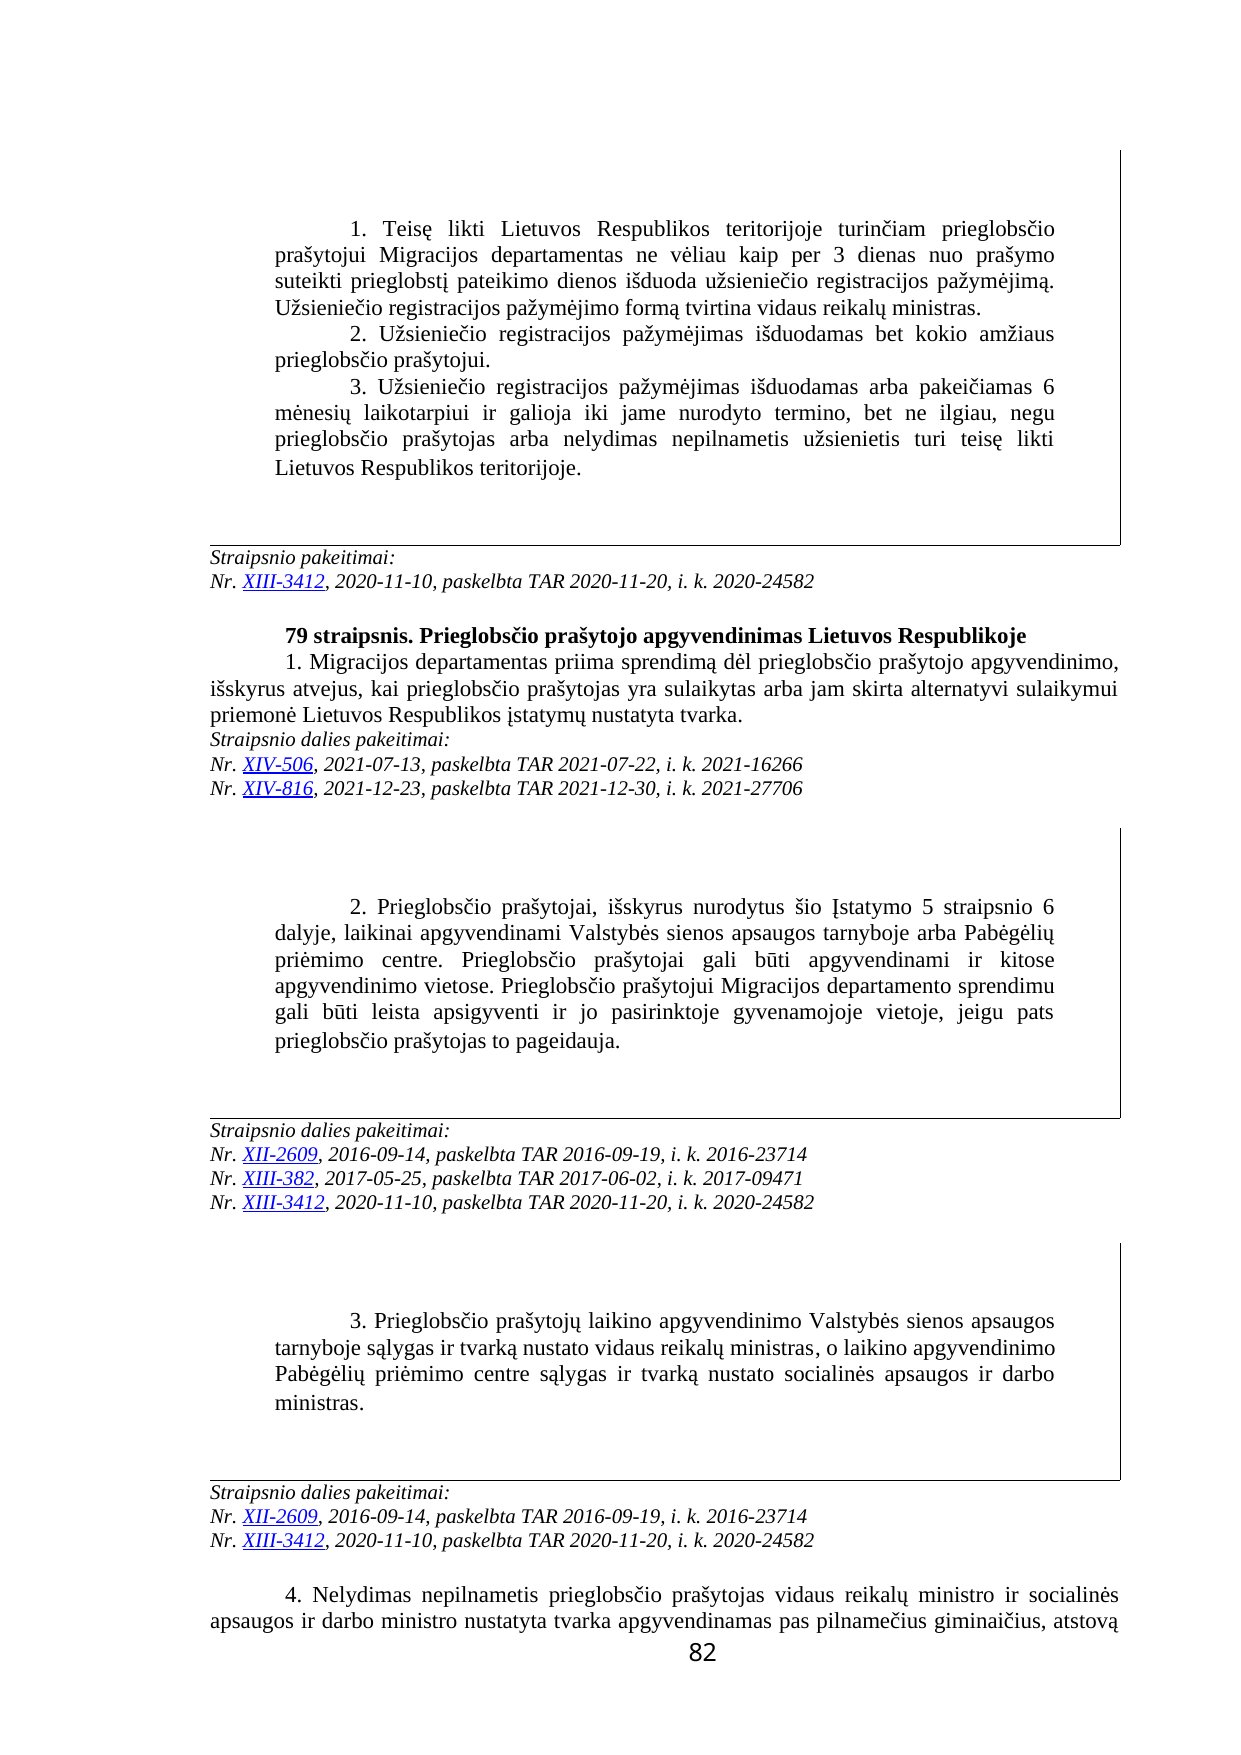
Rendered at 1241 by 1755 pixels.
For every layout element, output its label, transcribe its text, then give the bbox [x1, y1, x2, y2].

text Nr. XIII-382, 2017-05-25, paskelbta TAR 2017-06-02, i. k. 2017-09471 [210, 1166, 1120, 1190]
text 3. Užsieniečio registracijos pažymėjimas išduodamas arba pakeičiamas 6 mėnesių laikotarpiui ir galioja iki jame nurodyto termino, bet ne ilgiau, negu prieglobsčio prašytojas arba nelydimas nepilnametis užsienietis turi teisę likti Lietuvos Respublikos teritorijoje. [210, 373, 1120, 545]
text Straipsnio pakeitimai: [210, 545, 1120, 569]
text 2. Užsieniečio registracijos pažymėjimas išduodamas bet kokio amžiaus prieglobsčio prašytojui. [210, 320, 1120, 373]
text Nr. XIV-816, 2021-12-23, paskelbta TAR 2021-12-30, i. k. 2021-27706 [210, 776, 1120, 799]
text Nr. XIV-506, 2021-07-13, paskelbta TAR 2021-07-22, i. k. 2021-16266 [210, 751, 1120, 776]
text Straipsnio dalies pakeitimai: [210, 727, 1120, 751]
text 79 straipsnis. Prieglobsčio prašytojo apgyvendinimas Lietuvos Respublikoje [210, 622, 1120, 648]
text Nr. XIII-3412, 2020-11-10, paskelbta TAR 2020-11-20, i. k. 2020-24582 [210, 569, 1120, 593]
text Nr. XIII-3412, 2020-11-10, paskelbta TAR 2020-11-20, i. k. 2020-24582 [210, 1190, 1120, 1214]
text 4. Nelydimas nepilnametis prieglobsčio prašytojas vidaus reikalų ministro ir socialinės apsaugos ir darbo ministro nustatyta tvarka apgyvendinamas pas pilnamečius giminaičius, atstovą [210, 1581, 1120, 1634]
text 3. Prieglobsčio prašytojų laikino apgyvendinimo Valstybės sienos apsaugos tarnyboje sąlygas ir tvarką nustato vidaus reikalų ministras, o laikino apgyvendinimo Pabėgėlių priėmimo centre sąlygas ir tvarką nustato socialinės apsaugos ir darbo ministras. [210, 1243, 1120, 1480]
text Nr. XIII-3412, 2020-11-10, paskelbta TAR 2020-11-20, i. k. 2020-24582 [210, 1528, 1120, 1552]
text 2. Prieglobsčio prašytojai, išskyrus nurodytus šio Įstatymo 5 straipsnio 6 dalyje, laikinai apgyvendinami Valstybės sienos apsaugos tarnyboje arba Pabėgėlių priėmimo centre. Prieglobsčio prašytojai gali būti apgyvendinami ir kitose apgyvendinimo vietose. Prieglobsčio prašytojui Migracijos departamento sprendimu gali būti leista apsigyventi ir jo pasirinktoje gyvenamojoje vietoje, jeigu pats prieglobsčio prašytojas to pageidauja. [210, 828, 1120, 1118]
text Straipsnio dalies pakeitimai: [210, 1118, 1120, 1142]
text Nr. XII-2609, 2016-09-14, paskelbta TAR 2016-09-19, i. k. 2016-23714 [210, 1504, 1120, 1528]
text Straipsnio dalies pakeitimai: [210, 1480, 1120, 1504]
text 1. Teisę likti Lietuvos Respublikos teritorijoje turinčiam prieglobsčio prašytojui Migracijos departamentas ne vėliau kaip per 3 dienas nuo prašymo suteikti prieglobstį pateikimo dienos išduoda užsieniečio registracijos pažymėjimą. Užsieniečio registracijos pažymėjimo formą tvirtina vidaus reikalų ministras. [210, 150, 1120, 320]
text 1. Migracijos departamentas priima sprendimą dėl prieglobsčio prašytojo apgyvendinimo, išskyrus atvejus, kai prieglobsčio prašytojas yra sulaikytas arba jam skirta alternatyvi sulaikymui priemonė Lietuvos Respublikos įstatymų nustatyta tvarka. [210, 648, 1120, 727]
text Nr. XII-2609, 2016-09-14, paskelbta TAR 2016-09-19, i. k. 2016-23714 [210, 1142, 1120, 1166]
